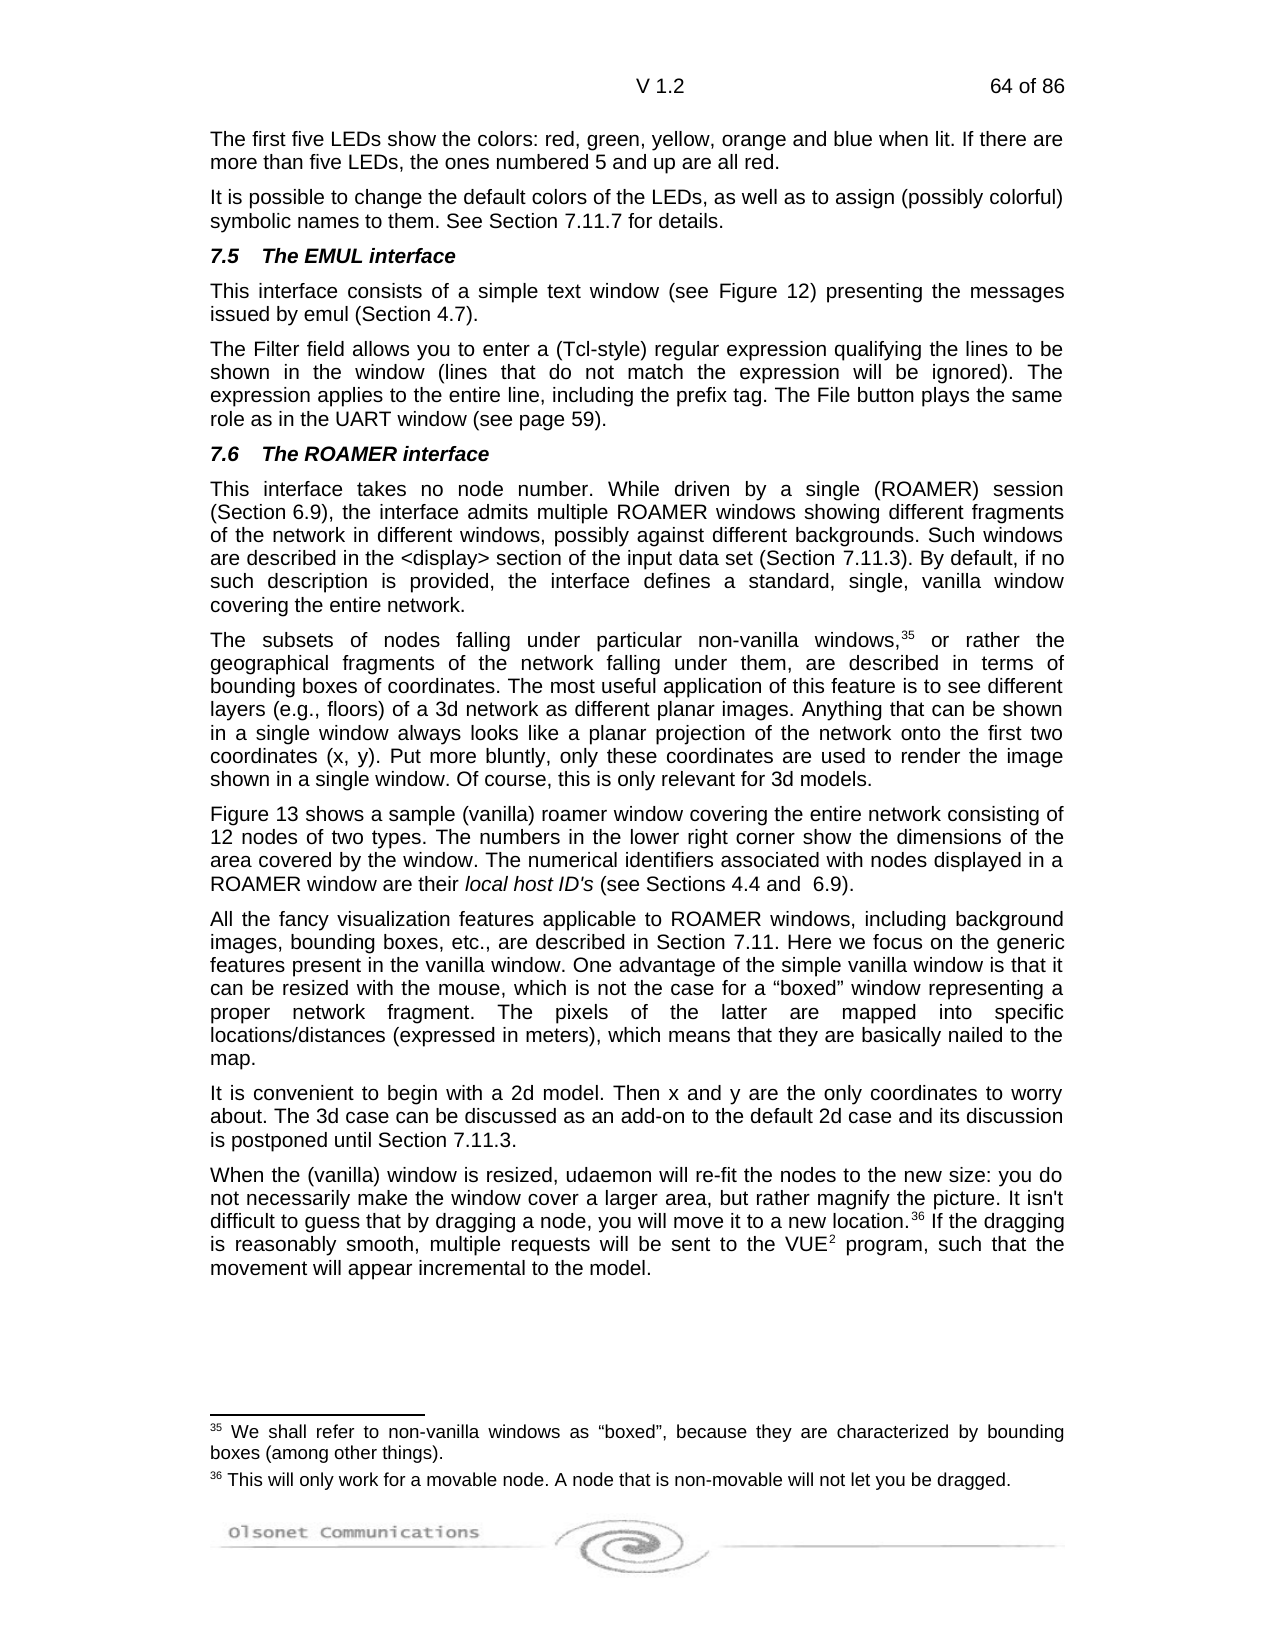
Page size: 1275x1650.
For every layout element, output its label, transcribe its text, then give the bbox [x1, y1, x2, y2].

text This interface consists of a simple text window (see Figure 12) presenting the messages issued by emul (Section 4.7). [210, 279, 1065, 326]
text This interface takes no node number. While driven by a single (ROAMER) session (Section 6.9), the interface admits multiple ROAMER windows showing different fragments of the network in different windows, possibly against different backgrounds. Such windows are described in the <display> section of the input data set (Section 7.11.3). By default, if no such description is provided, the interface defines a standard, single, vanilla window covering the entire network. [210, 477, 1065, 616]
text It is convenient to begin with a 2d model. Then x and y are the only coordinates to worry about. The 3d case can be discussed as an add-on to the default 2d case and its discussion is postponed until Section 7.11.3. [210, 1082, 1065, 1151]
text This will only work for a movable node. A node that is non-movable will not let you be dragged. [210, 1469, 1065, 1490]
subtitle The ROAMER interface [210, 442, 1065, 465]
text We shall refer to non-vanilla windows as “boxed”, because they are characterized by bounding boxes (among other things). [210, 1421, 1065, 1463]
text When the (vanilla) window is resized, udaemon will re-fit the nodes to the new size: you do not necessarily make the window cover a larger area, but rather magnify the picture. It isn't difficult to guess that by dragging a node, you will move it to a new location. If the dragging is reasonably smooth, multiple requests will be sent to the VUE2 program, such that the movement will appear incremental to the model. [210, 1163, 1065, 1279]
subtitle The EMUL interface [210, 244, 1065, 267]
text The first five LEDs show the colors: red, green, yellow, orange and blue when lit. If there are more than five LEDs, the ones numbered 5 and up are all red. [210, 128, 1065, 174]
text It is possible to change the default colors of the LEDs, as well as to assign (possibly colorful) symbolic names to them. See Section 7.11.7 for details. [210, 186, 1065, 232]
text The subsets of nodes falling under particular non-vanilla windows, or rather the geographical fragments of the network falling under them, are described in terms of bounding boxes of coordinates. The most useful application of this feature is to see different layers (e.g., floors) of a 3d network as different planar images. Anything that can be shown in a single window always looks like a planar projection of the network onto the first two coordinates (x, y). Put more bluntly, only these coordinates are used to render the image shown in a single window. Of course, this is only relevant for 3d models. [210, 628, 1065, 791]
text Figure 13 shows a sample (vanilla) roamer window covering the entire network consisting of 12 nodes of two types. The numbers in the lower right corner show the dimensions of the area covered by the window. The numerical identifiers associated with nodes displayed in a ROAMER window are their local host ID's (see Sections 4.4 and 6.9). [210, 803, 1065, 896]
picture [210, 1504, 1065, 1596]
text The Filter field allows you to enter a (Tcl-style) regular expression qualifying the lines to be shown in the window (lines that do not match the expression will be ignored). The expression applies to the entire line, including the prefix tag. The File button plays the same role as in the UART window (see page 60). [210, 337, 1065, 430]
text All the fancy visualization features applicable to ROAMER windows, including background images, bounding boxes, etc., are described in Section 7.11. Here we focus on the generic features present in the vanilla window. One advantage of the simple vanilla window is that it can be resized with the mouse, which is not the case for a “boxed” window representing a proper network fragment. The pixels of the latter are mapped into specific locations/distances (expressed in meters), which means that they are basically nailed to the map. [210, 907, 1065, 1070]
